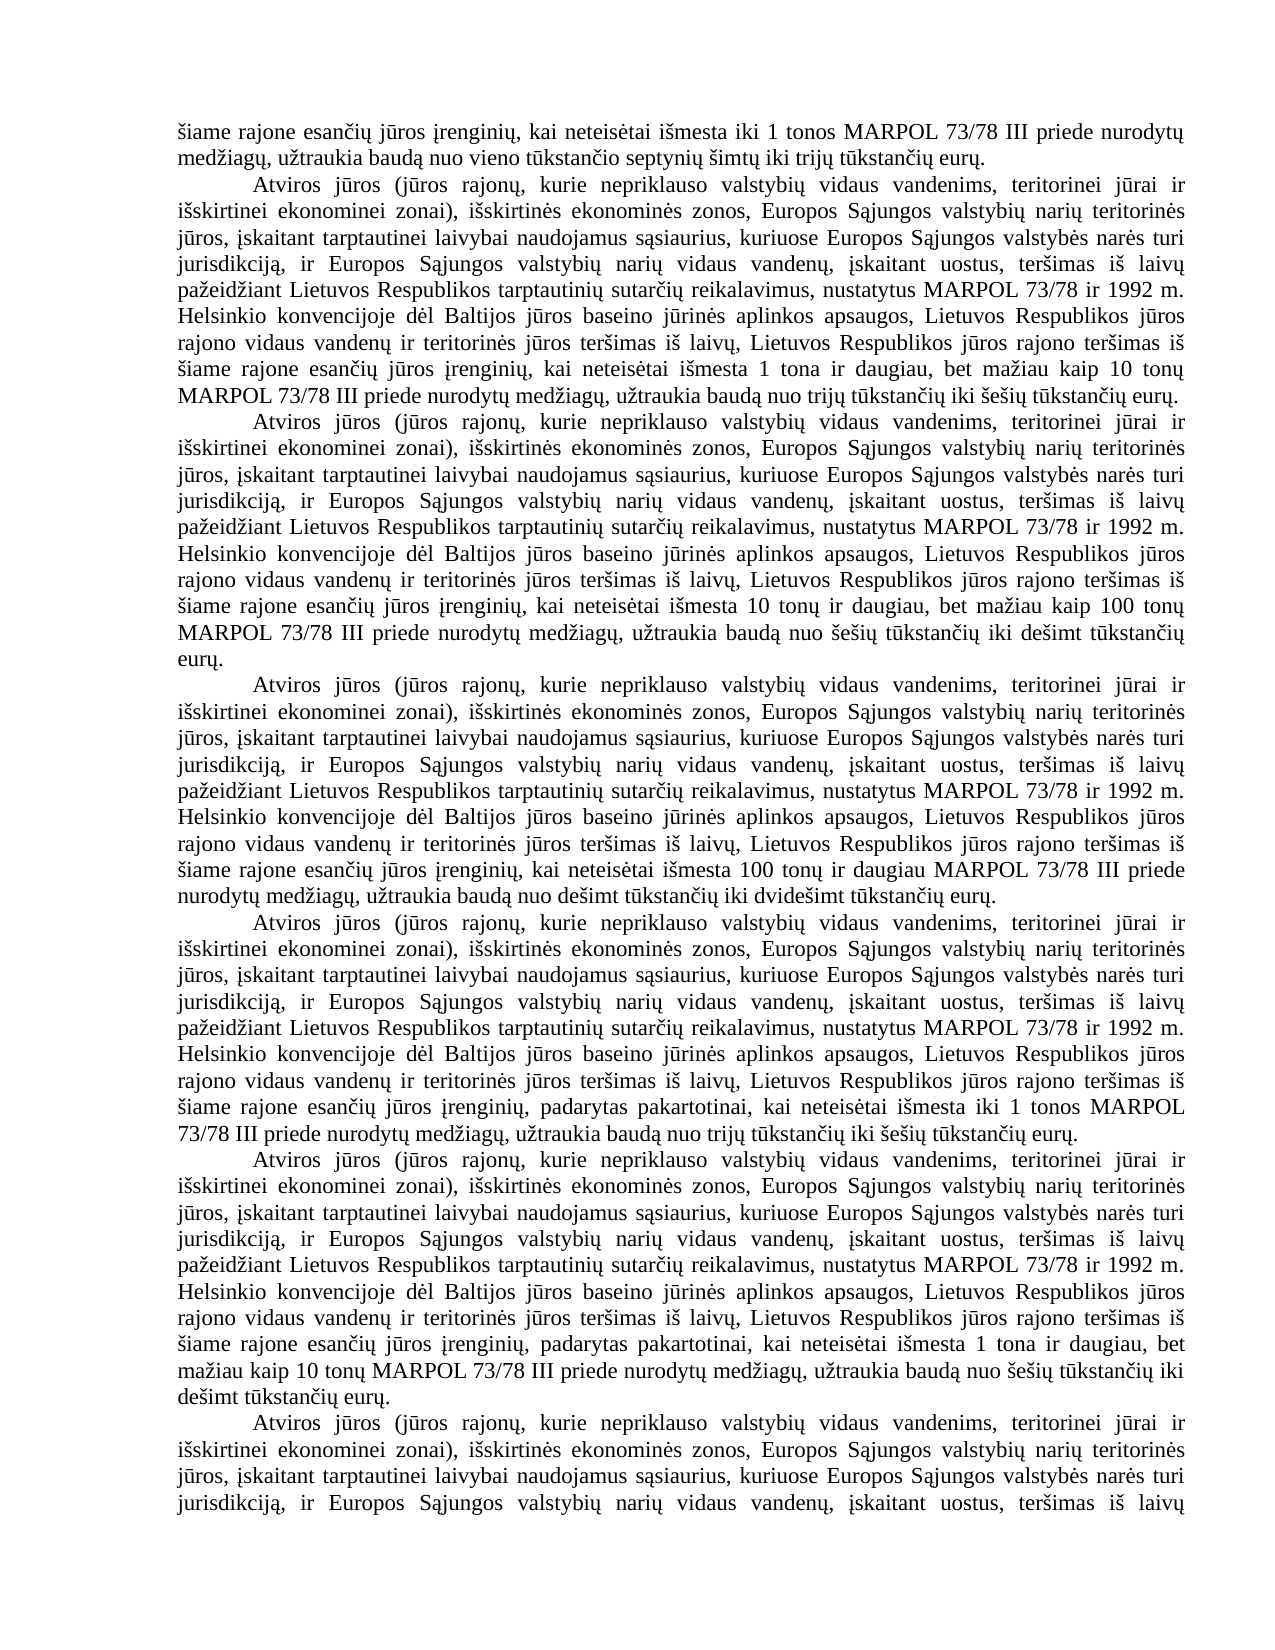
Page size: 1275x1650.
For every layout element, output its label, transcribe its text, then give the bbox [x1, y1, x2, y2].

text Atviros jūros (jūros rajonų, kurie nepriklauso valstybių vidaus vandenims, teritorinei jūrai ir išskirtinei ekonominei zonai), išskirtinės ekonominės zonos, Europos Sąjungos valstybių narių teritorinės jūros, įskaitant tarptautinei laivybai naudojamus sąsiaurius, kuriuose Europos Sąjungos valstybės narės turi jurisdikciją, ir Europos Sąjungos valstybių narių vidaus vandenų, įskaitant uostus, teršimas iš laivų pažeidžiant Lietuvos Respublikos tarptautinių sutarčių reikalavimus, nustatytus MARPOL 73/78 ir 1992 m. Helsinkio konvencijoje dėl Baltijos jūros baseino jūrinės aplinkos apsaugos, Lietuvos Respublikos jūros rajono vidaus vandenų ir teritorinės jūros teršimas iš laivų, Lietuvos Respublikos jūros rajono teršimas iš šiame rajone esančių jūros įrenginių, padarytas pakartotinai, kai neteisėtai išmesta iki 1 tonos MARPOL 73/78 III priede nurodytų medžiagų, užtraukia baudą nuo trijų tūkstančių iki šešių tūkstančių eurų. [177, 909, 1186, 1146]
text šiame rajone esančių jūros įrenginių, kai neteisėtai išmesta iki 1 tonos MARPOL 73/78 III priede nurodytų medžiagų, užtraukia baudą nuo vieno tūkstančio septynių šimtų iki trijų tūkstančių eurų. [177, 118, 1186, 171]
text Atviros jūros (jūros rajonų, kurie nepriklauso valstybių vidaus vandenims, teritorinei jūrai ir išskirtinei ekonominei zonai), išskirtinės ekonominės zonos, Europos Sąjungos valstybių narių teritorinės jūros, įskaitant tarptautinei laivybai naudojamus sąsiaurius, kuriuose Europos Sąjungos valstybės narės turi jurisdikciją, ir Europos Sąjungos valstybių narių vidaus vandenų, įskaitant uostus, teršimas iš laivų pažeidžiant Lietuvos Respublikos tarptautinių sutarčių reikalavimus, nustatytus MARPOL 73/78 ir 1992 m. Helsinkio konvencijoje dėl Baltijos jūros baseino jūrinės aplinkos apsaugos, Lietuvos Respublikos jūros rajono vidaus vandenų ir teritorinės jūros teršimas iš laivų, Lietuvos Respublikos jūros rajono teršimas iš šiame rajone esančių jūros įrenginių, padarytas pakartotinai, kai neteisėtai išmesta 1 tona ir daugiau, bet mažiau kaip 10 tonų MARPOL 73/78 III priede nurodytų medžiagų, užtraukia baudą nuo šešių tūkstančių iki dešimt tūkstančių eurų. [177, 1146, 1186, 1409]
text Atviros jūros (jūros rajonų, kurie nepriklauso valstybių vidaus vandenims, teritorinei jūrai ir išskirtinei ekonominei zonai), išskirtinės ekonominės zonos, Europos Sąjungos valstybių narių teritorinės jūros, įskaitant tarptautinei laivybai naudojamus sąsiaurius, kuriuose Europos Sąjungos valstybės narės turi jurisdikciją, ir Europos Sąjungos valstybių narių vidaus vandenų, įskaitant uostus, teršimas iš laivų [177, 1409, 1186, 1515]
text Atviros jūros (jūros rajonų, kurie nepriklauso valstybių vidaus vandenims, teritorinei jūrai ir išskirtinei ekonominei zonai), išskirtinės ekonominės zonos, Europos Sąjungos valstybių narių teritorinės jūros, įskaitant tarptautinei laivybai naudojamus sąsiaurius, kuriuose Europos Sąjungos valstybės narės turi jurisdikciją, ir Europos Sąjungos valstybių narių vidaus vandenų, įskaitant uostus, teršimas iš laivų pažeidžiant Lietuvos Respublikos tarptautinių sutarčių reikalavimus, nustatytus MARPOL 73/78 ir 1992 m. Helsinkio konvencijoje dėl Baltijos jūros baseino jūrinės aplinkos apsaugos, Lietuvos Respublikos jūros rajono vidaus vandenų ir teritorinės jūros teršimas iš laivų, Lietuvos Respublikos jūros rajono teršimas iš šiame rajone esančių jūros įrenginių, kai neteisėtai išmesta 1 tona ir daugiau, bet mažiau kaip 10 tonų MARPOL 73/78 III priede nurodytų medžiagų, užtraukia baudą nuo trijų tūkstančių iki šešių tūkstančių eurų. [177, 171, 1186, 408]
text Atviros jūros (jūros rajonų, kurie nepriklauso valstybių vidaus vandenims, teritorinei jūrai ir išskirtinei ekonominei zonai), išskirtinės ekonominės zonos, Europos Sąjungos valstybių narių teritorinės jūros, įskaitant tarptautinei laivybai naudojamus sąsiaurius, kuriuose Europos Sąjungos valstybės narės turi jurisdikciją, ir Europos Sąjungos valstybių narių vidaus vandenų, įskaitant uostus, teršimas iš laivų pažeidžiant Lietuvos Respublikos tarptautinių sutarčių reikalavimus, nustatytus MARPOL 73/78 ir 1992 m. Helsinkio konvencijoje dėl Baltijos jūros baseino jūrinės aplinkos apsaugos, Lietuvos Respublikos jūros rajono vidaus vandenų ir teritorinės jūros teršimas iš laivų, Lietuvos Respublikos jūros rajono teršimas iš šiame rajone esančių jūros įrenginių, kai neteisėtai išmesta 10 tonų ir daugiau, bet mažiau kaip 100 tonų MARPOL 73/78 III priede nurodytų medžiagų, užtraukia baudą nuo šešių tūkstančių iki dešimt tūkstančių eurų. [177, 408, 1186, 672]
text Atviros jūros (jūros rajonų, kurie nepriklauso valstybių vidaus vandenims, teritorinei jūrai ir išskirtinei ekonominei zonai), išskirtinės ekonominės zonos, Europos Sąjungos valstybių narių teritorinės jūros, įskaitant tarptautinei laivybai naudojamus sąsiaurius, kuriuose Europos Sąjungos valstybės narės turi jurisdikciją, ir Europos Sąjungos valstybių narių vidaus vandenų, įskaitant uostus, teršimas iš laivų pažeidžiant Lietuvos Respublikos tarptautinių sutarčių reikalavimus, nustatytus MARPOL 73/78 ir 1992 m. Helsinkio konvencijoje dėl Baltijos jūros baseino jūrinės aplinkos apsaugos, Lietuvos Respublikos jūros rajono vidaus vandenų ir teritorinės jūros teršimas iš laivų, Lietuvos Respublikos jūros rajono teršimas iš šiame rajone esančių jūros įrenginių, kai neteisėtai išmesta 100 tonų ir daugiau MARPOL 73/78 III priede nurodytų medžiagų, užtraukia baudą nuo dešimt tūkstančių iki dvidešimt tūkstančių eurų. [177, 672, 1186, 909]
